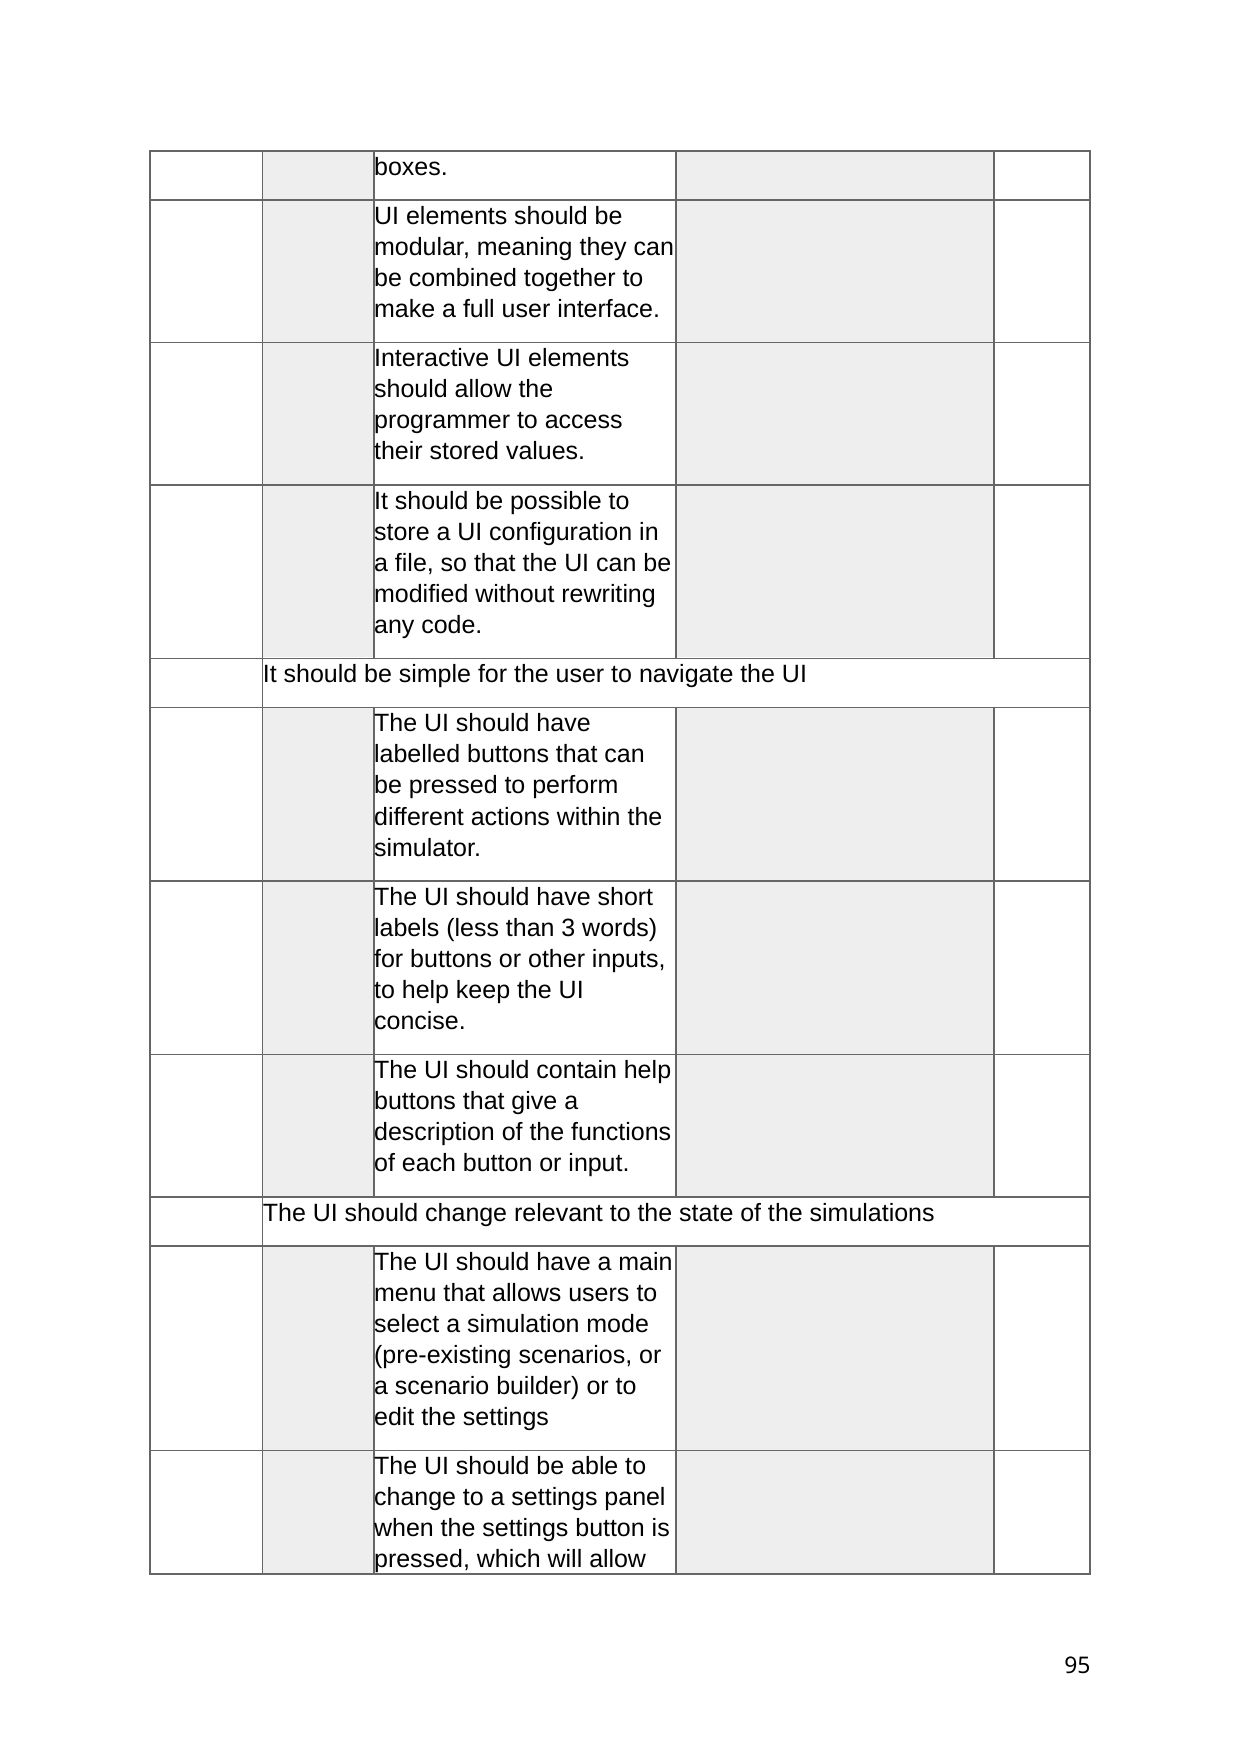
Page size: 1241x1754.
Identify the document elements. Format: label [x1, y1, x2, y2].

table_cell [151, 659, 262, 707]
table_cell [263, 708, 373, 880]
table_cell [377, 626, 384, 632]
table_cell [151, 1247, 262, 1450]
table_cell [377, 564, 384, 570]
table_cell [375, 532, 383, 539]
table_cell [263, 882, 373, 1054]
table_cell [375, 882, 675, 1054]
table_cell [677, 1451, 993, 1573]
table_cell [677, 201, 993, 342]
table_cell [375, 389, 383, 396]
table_cell [677, 486, 993, 657]
table_cell [677, 1247, 993, 1450]
table_cell [375, 1247, 675, 1450]
table_cell [263, 343, 373, 484]
table_cell [375, 848, 383, 855]
table_cell [263, 659, 1089, 707]
table_cell [677, 708, 993, 880]
table_cell [375, 343, 675, 484]
table_cell [151, 201, 262, 342]
table_cell [677, 343, 993, 484]
table_cell [263, 1451, 373, 1573]
table_cell [677, 882, 993, 1054]
table_cell [151, 486, 262, 657]
table_cell [375, 486, 675, 657]
table_cell [151, 343, 262, 484]
table_cell [375, 1324, 383, 1331]
table_cell [677, 152, 993, 199]
table_cell [151, 1055, 262, 1196]
table_cell [375, 1055, 675, 1196]
table_cell [375, 1451, 675, 1573]
table_cell [263, 1247, 373, 1450]
table_cell [151, 708, 262, 880]
table_cell [151, 1451, 262, 1573]
table_cell [995, 882, 1089, 1054]
table_cell [375, 152, 675, 199]
table_cell [995, 1451, 1089, 1573]
table_cell [375, 201, 675, 342]
table_cell [995, 1247, 1089, 1450]
table_cell [151, 882, 262, 1054]
table_cell [263, 201, 373, 342]
table_cell [377, 1387, 384, 1393]
table_cell [151, 152, 262, 199]
table_cell [375, 708, 675, 880]
table_cell [377, 813, 384, 824]
table_cell [995, 201, 1089, 342]
table_cell [377, 1159, 385, 1170]
table_cell [995, 152, 1089, 199]
table_cell [377, 1128, 384, 1139]
table_cell [263, 1055, 373, 1196]
table_cell [995, 486, 1089, 657]
table_cell [151, 1198, 262, 1245]
table_cell [995, 1055, 1089, 1196]
table_cell [677, 1055, 993, 1196]
table_cell [995, 343, 1089, 484]
table_cell [263, 486, 373, 657]
table_cell [263, 1198, 1089, 1245]
table_cell [263, 152, 373, 199]
table_cell [995, 708, 1089, 880]
